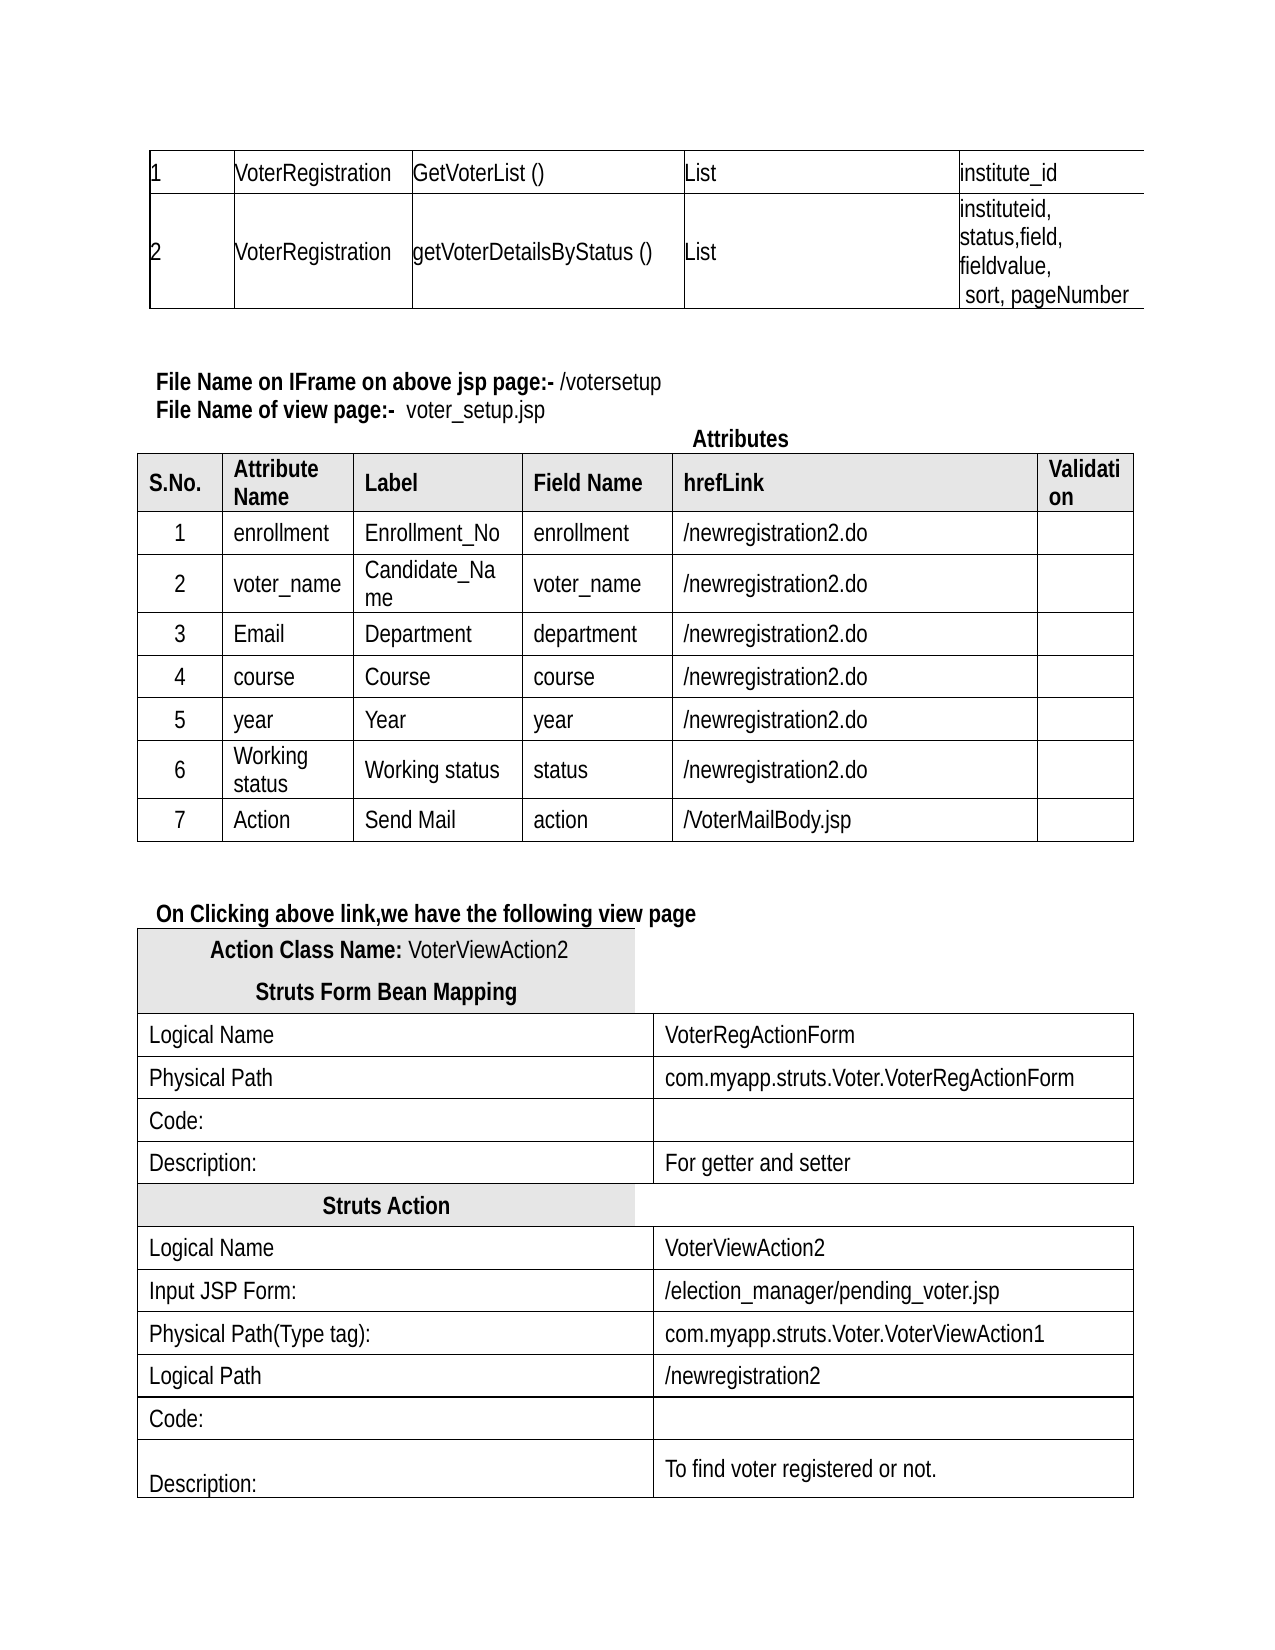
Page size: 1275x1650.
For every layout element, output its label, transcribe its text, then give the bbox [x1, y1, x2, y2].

table_cell 2 [138, 555, 222, 612]
text Attributes [150, 424, 1125, 453]
table_cell department [523, 613, 672, 654]
table_cell Description: [138, 1142, 653, 1183]
table_cell Logical Name [138, 1227, 653, 1268]
table_cell Description: [138, 1440, 653, 1497]
table_cell year [523, 698, 672, 740]
table_cell instituteid, status,field, fieldvalue, sort, pageNumber [960, 194, 1144, 308]
table_cell Year [354, 698, 522, 740]
table_cell List [685, 151, 959, 193]
table_cell Physical Path [138, 1057, 653, 1098]
table_cell Logical Path [138, 1355, 653, 1396]
table_header Action Class Name: VoterViewAction2 [138, 929, 635, 970]
table_cell [1038, 799, 1133, 841]
table_cell GetVoterList () [413, 151, 684, 193]
table_cell [1038, 613, 1133, 654]
table_cell Struts Form Bean Mapping [138, 970, 635, 1013]
table_cell course [223, 656, 353, 697]
table_cell course [523, 656, 672, 697]
table_cell action [523, 799, 672, 841]
table_cell /newregistration2.do [673, 555, 1037, 612]
table_cell status [523, 741, 672, 798]
table_cell year [223, 698, 353, 740]
table_cell Code: [138, 1398, 653, 1439]
table_cell [1038, 555, 1133, 612]
table_cell Input JSP Form: [138, 1270, 653, 1311]
table_cell /newregistration2.do [673, 512, 1037, 553]
table_cell enrollment [523, 512, 672, 553]
table_cell Code: [138, 1099, 653, 1141]
table_cell 2 [151, 194, 234, 308]
table_cell 5 [138, 698, 222, 740]
text File Name of view page:- voter_setup.jsp [150, 395, 1125, 424]
table_cell Working status [223, 741, 353, 798]
table_cell com.myapp.struts.Voter.VoterViewAction1 [654, 1312, 1133, 1354]
table_cell Email [223, 613, 353, 654]
table_cell /newregistration2.do [673, 741, 1037, 798]
table_cell /newregistration2.do [673, 656, 1037, 697]
table_cell Candidate_Name [354, 555, 522, 612]
table_cell Action [223, 799, 353, 841]
table_cell VoterRegistration [235, 194, 412, 308]
table_cell [1038, 698, 1133, 740]
table_cell 4 [138, 656, 222, 697]
table_cell Struts Action [138, 1184, 635, 1226]
table_cell /newregistration2 [654, 1355, 1133, 1396]
table_cell [654, 1099, 1133, 1141]
text File Name on IFrame on above jsp page:- /votersetup [150, 367, 1125, 395]
table_header Field Name [523, 454, 672, 511]
table_cell VoterRegActionForm [654, 1014, 1133, 1056]
table_cell 1 [151, 151, 234, 193]
table_cell VoterViewAction2 [654, 1227, 1133, 1268]
table_cell [1038, 512, 1133, 553]
table_cell /election_manager/pending_voter.jsp [654, 1270, 1133, 1311]
table_cell List [685, 194, 959, 308]
table_cell 1 [138, 512, 222, 553]
table_cell For getter and setter [654, 1142, 1133, 1183]
table_cell [635, 1184, 1133, 1226]
table_header Validation [1038, 454, 1133, 511]
table_cell Enrollment_No [354, 512, 522, 553]
table_cell 3 [138, 613, 222, 654]
table_cell VoterRegistration [235, 151, 412, 193]
text On Clicking above link,we have the following view page [150, 899, 1125, 928]
table_cell Course [354, 656, 522, 697]
table_header hrefLink [673, 454, 1037, 511]
table_cell To find voter registered or not. [654, 1440, 1133, 1497]
table_cell /VoterMailBody.jsp [673, 799, 1037, 841]
table_cell enrollment [223, 512, 353, 553]
table_cell voter_name [523, 555, 672, 612]
table_cell [654, 1398, 1133, 1439]
table_cell voter_name [223, 555, 353, 612]
table_cell 6 [138, 741, 222, 798]
table_cell /newregistration2.do [673, 698, 1037, 740]
table_cell Working status [354, 741, 522, 798]
table_cell [1038, 741, 1133, 798]
table_cell [1038, 656, 1133, 697]
table_cell /newregistration2.do [673, 613, 1037, 654]
table_cell Department [354, 613, 522, 654]
table_cell Logical Name [138, 1014, 653, 1056]
table_cell [635, 970, 1133, 1013]
table_header S.No. [138, 454, 222, 511]
table_header [635, 928, 1133, 970]
table_cell 7 [138, 799, 222, 841]
table_header Attribute Name [223, 454, 353, 511]
table_cell institute_id [960, 151, 1144, 193]
table_cell Physical Path(Type tag): [138, 1312, 653, 1354]
table_header Label [354, 454, 522, 511]
table_cell Send Mail [354, 799, 522, 841]
table_cell com.myapp.struts.Voter.VoterRegActionForm [654, 1057, 1133, 1098]
table_cell getVoterDetailsByStatus () [413, 194, 684, 308]
